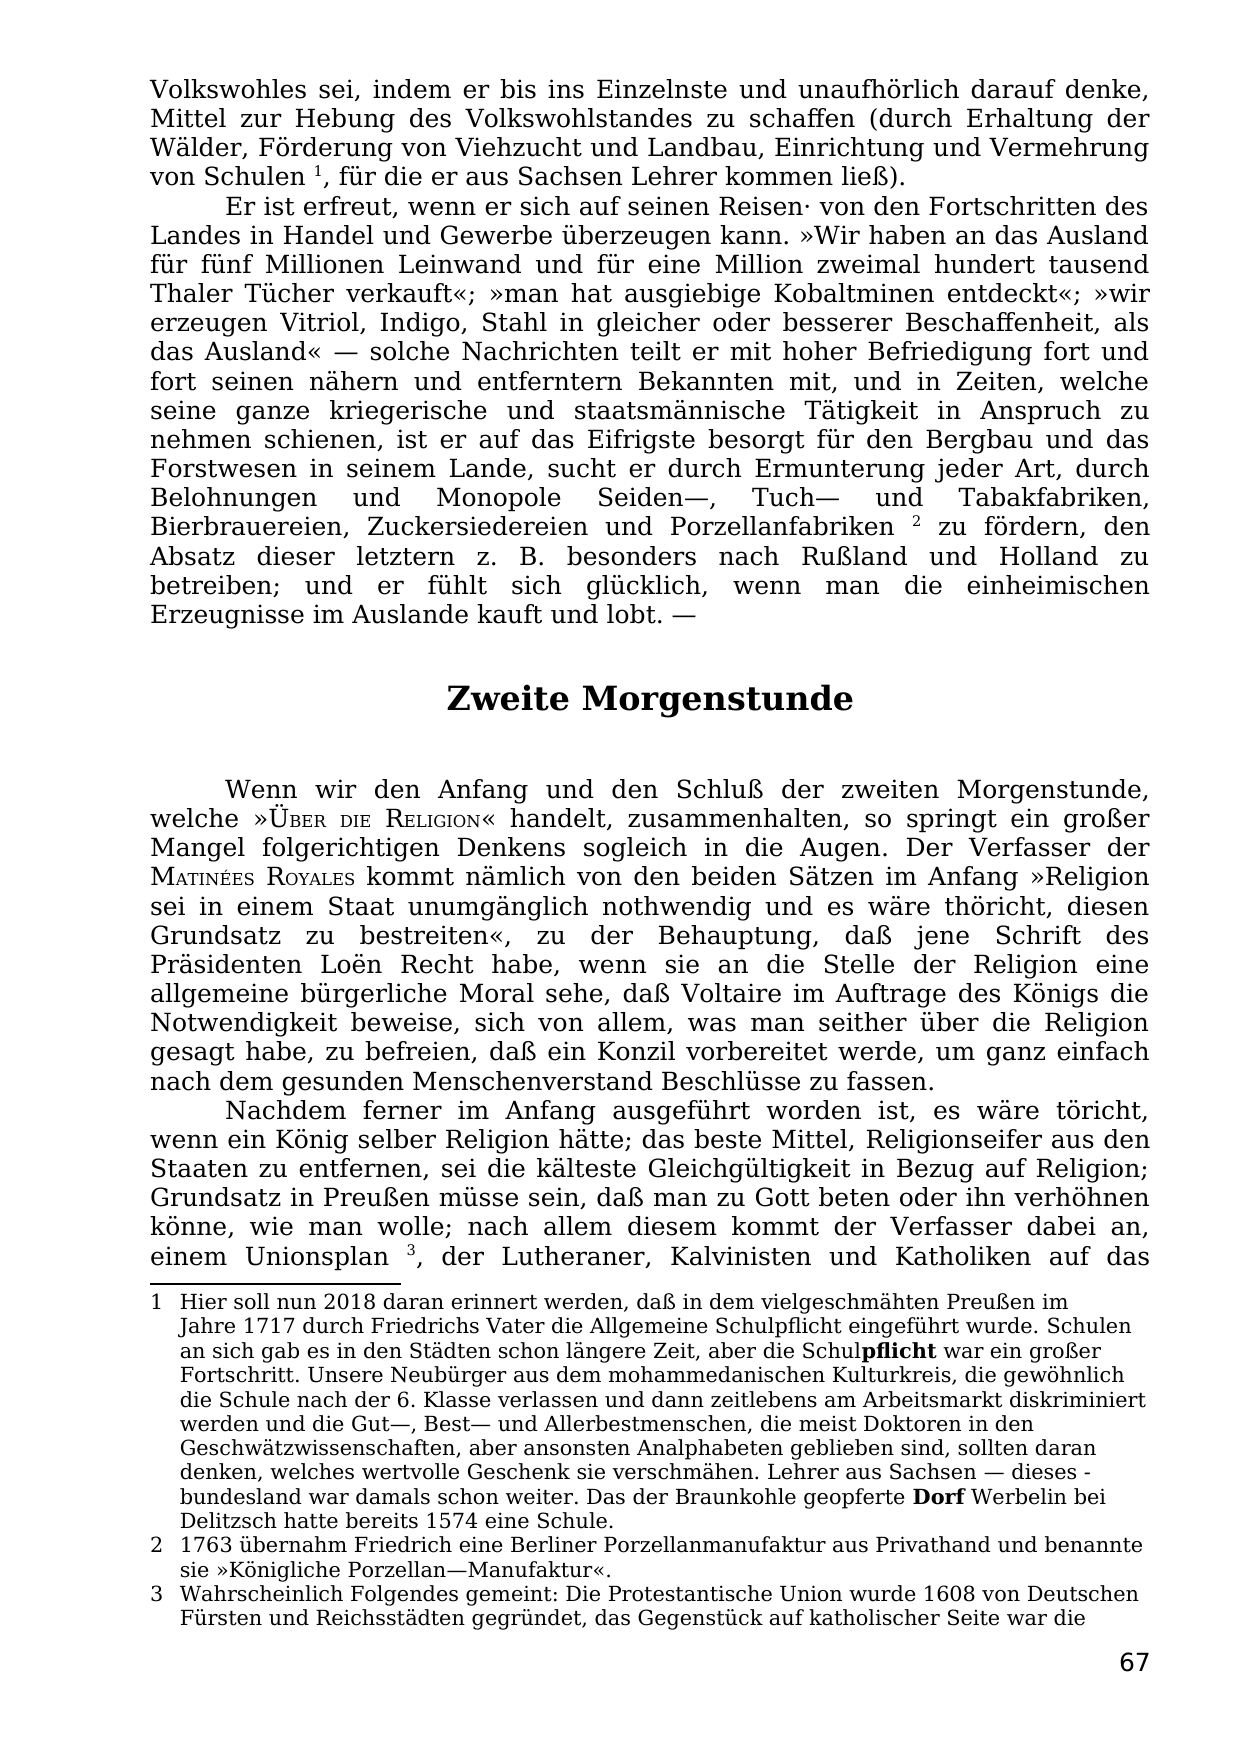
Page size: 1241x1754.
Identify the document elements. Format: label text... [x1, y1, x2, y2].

text Zweite Morgenstunde [150, 658, 1151, 718]
text 1763 übernahm Friedrich eine Berliner Porzellanmanufaktur aus Privathand und benannte sie »Königliche Porzellan—Manufaktur«. [150, 1533, 1151, 1582]
text Wenn wir den Anfang und den Schluß der zweiten Morgenstunde, welche »Über die Religion« handelt, zusammenhalten, so springt ein großer Mangel folgerichtigen Denkens sogleich in die Augen. Der Verfasser der Matinées Royales kommt nämlich von den beiden Sätzen im Anfang »Religion sei in einem Staat unumgänglich nothwendig und es wäre thöricht, diesen Grundsatz zu bestreiten«, zu der Behauptung, daß jene Schrift des Präsidenten Loën Recht habe, wenn sie an die Stelle der Religion eine allgemeine bürgerliche Moral sehe, daß Voltaire im Auftrage des Königs die Notwendigkeit beweise, sich von allem, was man seither über die Religion gesagt habe, zu befreien, daß ein Konzil vorbereitet werde, um ganz einfach nach dem gesunden Menschenverstand Beschlüsse zu fassen. [150, 775, 1151, 1096]
text Volkswohles sei, indem er bis ins Einzelnste und unaufhörlich darauf denke, Mittel zur Hebung des Volkswohlstandes zu schaffen (durch Erhaltung der Wälder, Förderung von Viehzucht und Landbau, Einrichtung und Vermehrung von Schulen , für die er aus Sachsen Lehrer kommen ließ). [150, 75, 1151, 192]
text Nachdem ferner im Anfang ausgeführt worden ist, es wäre töricht, wenn ein König selber Religion hätte; das beste Mittel, Religionseifer aus den Staaten zu entfernen, sei die kälteste Gleichgültigkeit in Bezug auf Religion; Grundsatz in Preußen müsse sein, daß man zu Gott beten oder ihn verhöhnen könne, wie man wolle; nach allem diesem kommt der Verfasser dabei an, einem Unionsplan , der Lutheraner, Kalvinisten und Katholiken auf das [150, 1096, 1151, 1271]
text Wahrscheinlich Folgendes gemeint: Die Protestantische Union wurde 1608 von Deutschen Fürsten und Reichsstädten gegründet, das Gegenstück auf katholischer Seite war die [150, 1582, 1151, 1631]
text Hier soll nun 2018 daran erinnert werden, daß in dem vielgeschmähten Preußen im Jahre 1717 durch Friedrichs Vater die Allgemeine Schulpflicht eingeführt wurde. Schulen an sich gab es in den Städten schon längere Zeit, aber die Schulpflicht war ein großer Fortschritt. Unsere Neubürger aus dem mohammedanischen Kulturkreis, die gewöhnlich die Schule nach der 6. Klasse verlassen und dann zeitlebens am Arbeitsmarkt diskriminiert werden und die Gut—, Best— und Allerbestmenschen, die meist Doktoren in den Geschwätzwissenschaften, aber ansonsten Analphabeten geblieben sind, sollten daran denken, welches wertvolle Geschenk sie verschmähen. Lehrer aus Sachsen — dieses -bundesland war damals schon weiter. Das der Braunkohle geopferte Dorf Werbelin bei Delitzsch hatte bereits 1574 eine Schule. [150, 1290, 1151, 1533]
text Er ist erfreut, wenn er sich auf seinen Reisen· von den Fortschritten des Landes in Handel und Gewerbe überzeugen kann. »Wir haben an das Ausland für fünf Millionen Leinwand und für eine Million zweimal hundert tausend Thaler Tücher verkauft«; »man hat ausgiebige Kobaltminen entdeckt«; »wir erzeugen Vitriol, Indigo, Stahl in gleicher oder besserer Beschaffenheit, als das Ausland« — solche Nachrichten teilt er mit hoher Befriedigung fort und fort seinen nähern und entferntern Bekannten mit, und in Zeiten, welche seine ganze kriegerische und staatsmännische Tätigkeit in Anspruch zu nehmen schienen, ist er auf das Eifrigste besorgt für den Bergbau und das Forstwesen in seinem Lande, sucht er durch Ermunterung jeder Art, durch Belohnungen und Monopole Seiden—, Tuch— und Tabakfabriken, Bierbrauereien, Zuckersiedereien und Porzellanfabriken zu fördern, den Absatz dieser letztern z. B. besonders nach Rußland und Holland zu betreiben; und er fühlt sich glücklich, wenn man die einheimischen Erzeugnisse im Auslande kauft und lobt. — [150, 192, 1151, 629]
